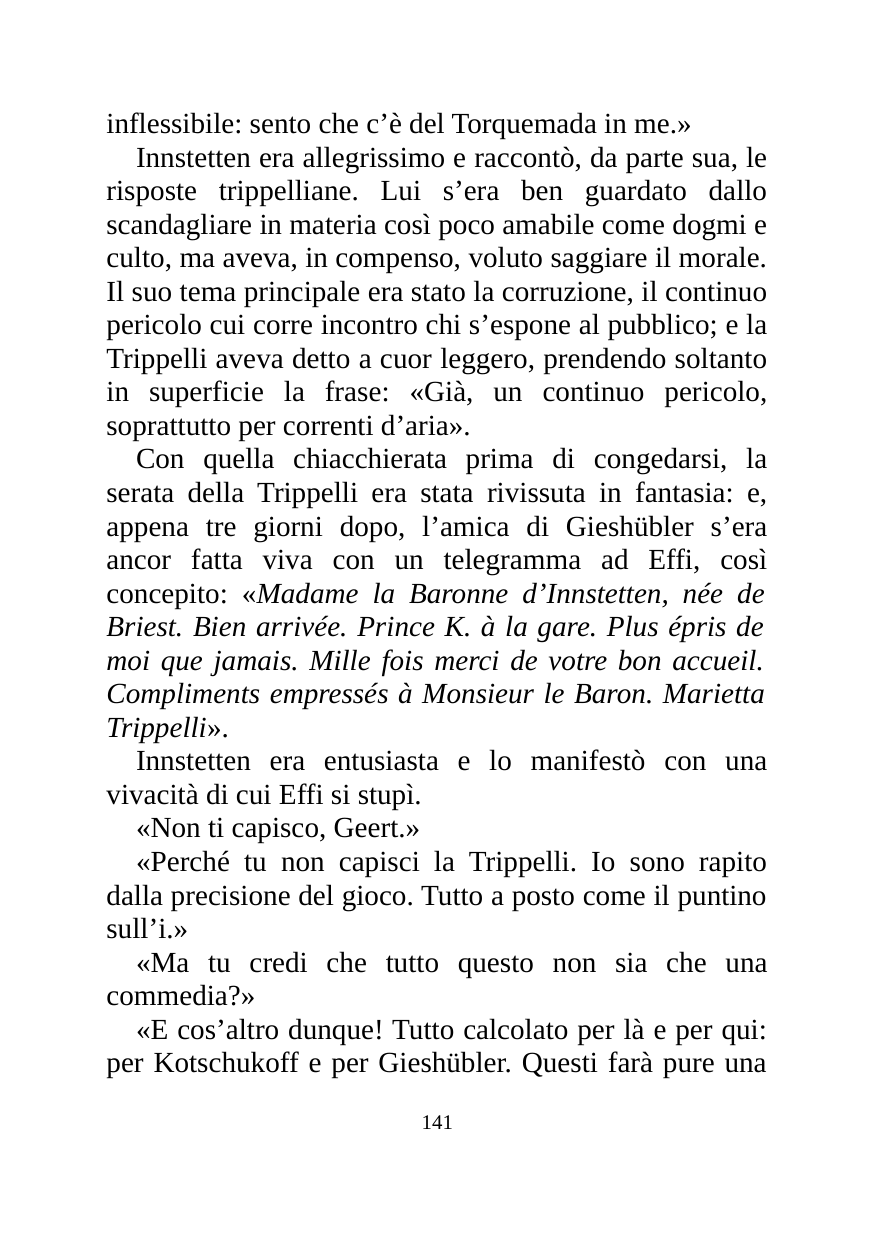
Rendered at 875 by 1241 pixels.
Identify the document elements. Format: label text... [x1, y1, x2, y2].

text Con quella chiacchierata prima di congedarsi, la serata della Trippelli era stata rivissuta in fantasia: e, appena tre giorni dopo, l’amica di Gieshübler s’era ancor fatta viva con un telegramma ad Effi, così concepito: «Madame la Baronne d’Innstetten, née de Briest. Bien arrivée. Prince K. à la gare. Plus épris de moi que jamais. Mille fois merci de votre bon accueil. Compliments empressés à Monsieur le Baron. Marietta Trippelli». [106, 442, 768, 743]
text «Ma tu credi che tutto questo non sia che una commedia?» [106, 945, 768, 1012]
text «Perché tu non capisci la Trippelli. Io sono rapito dalla precisione del gioco. Tutto a posto come il puntino sull’i.» [106, 844, 768, 945]
text Innstetten era allegrissimo e raccontò, da parte sua, le risposte trippelliane. Lui s’era ben guardato dallo scandagliare in materia così poco amabile come dogmi e culto, ma aveva, in compenso, voluto saggiare il morale. Il suo tema principale era stato la corruzione, il continuo pericolo cui corre incontro chi s’espone al pubblico; e la Trippelli aveva detto a cuor leggero, prendendo soltanto in superficie la frase: «Già, un continuo pericolo, soprattutto per correnti d’aria». [106, 140, 768, 442]
text Innstetten era entusiasta e lo manifestò con una vivacità di cui Effi si stupì. [106, 743, 768, 811]
text «Non ti capisco, Geert.» [106, 811, 768, 844]
text inflessibile: sento che c’è del Torquemada in me.» [106, 106, 768, 140]
text «E cos’altro dunque! Tutto calcolato per là e per qui: per Kotschukoff e per Gieshübler. Questi farà pure una [106, 1012, 768, 1079]
